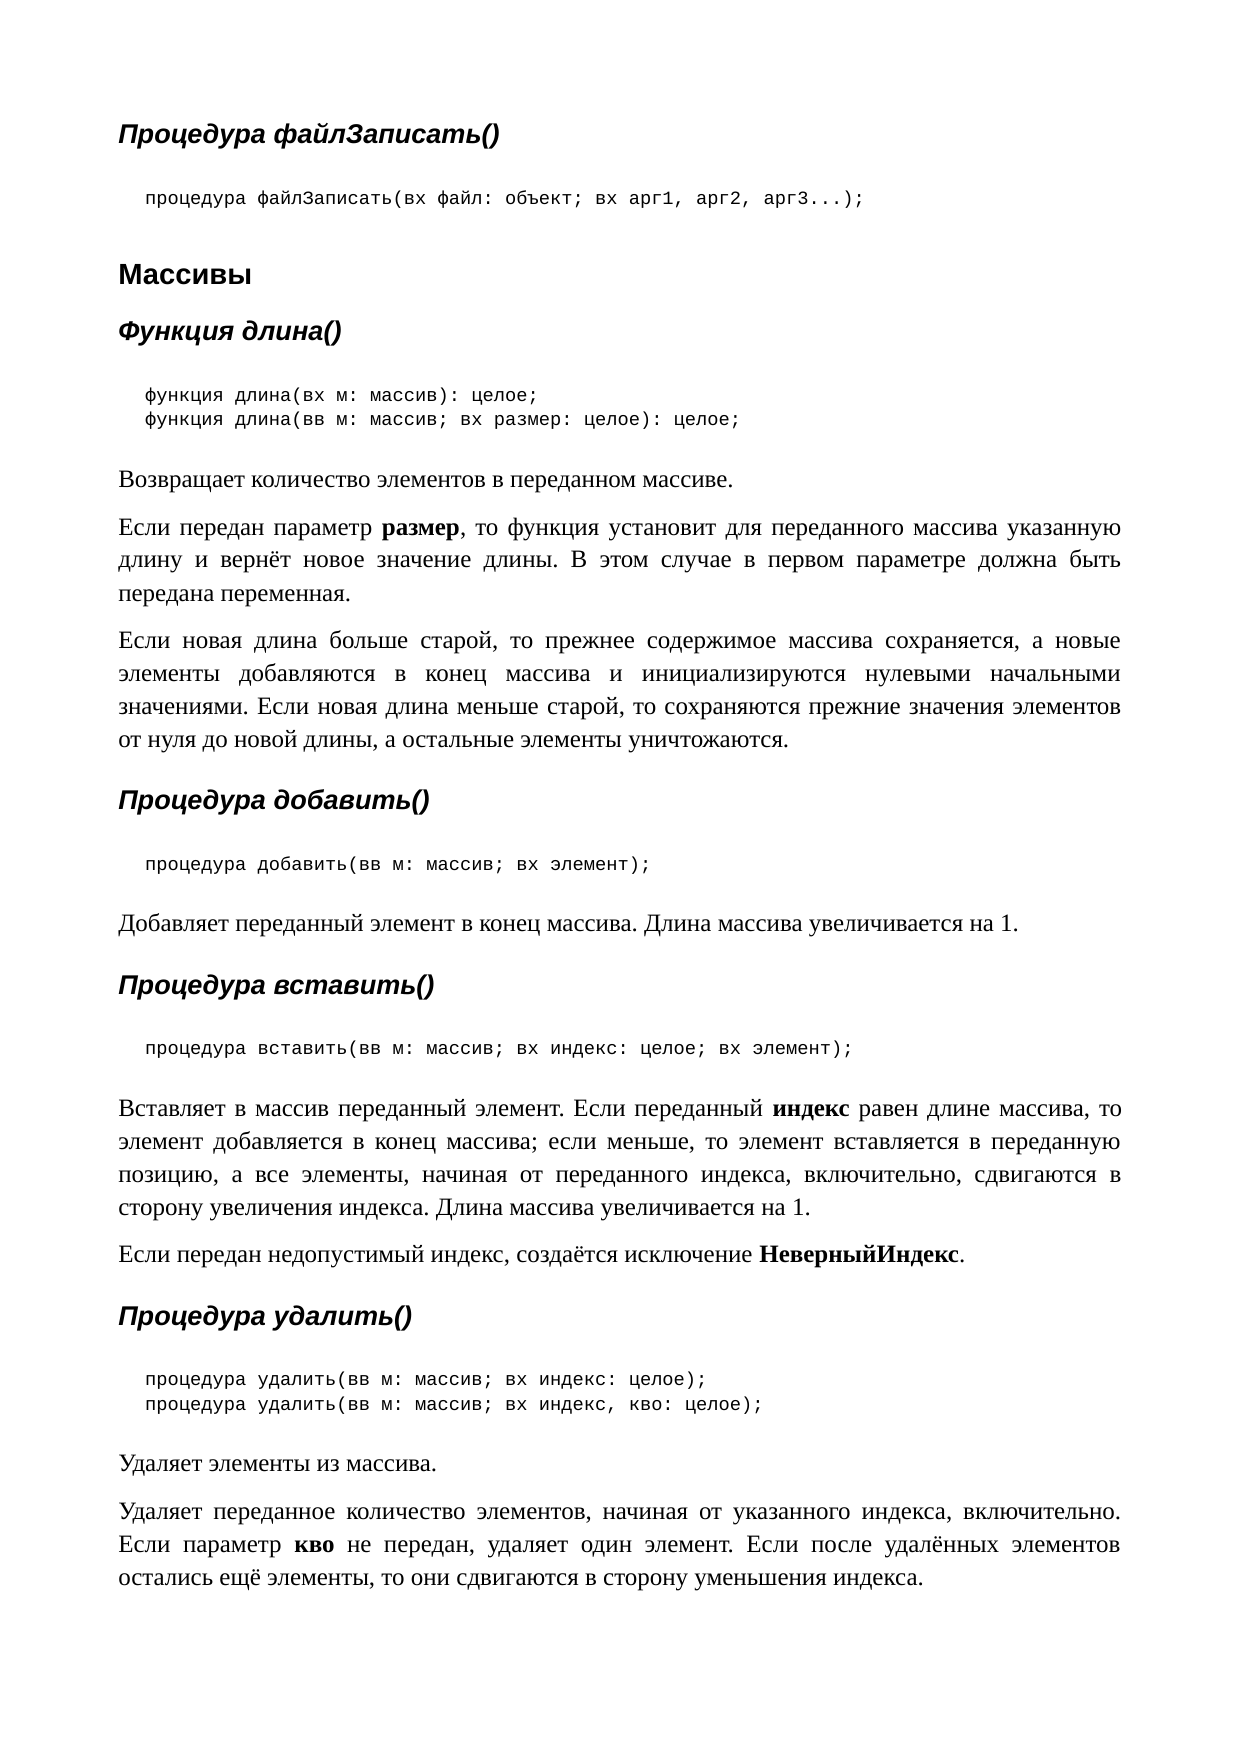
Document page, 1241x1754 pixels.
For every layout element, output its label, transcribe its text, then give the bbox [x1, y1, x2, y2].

text Если передан параметр размер, то функция установит для переданного массива указанную длину и вернёт новое значение длины. В этом случае в первом параметре должна быть передана переменная. [118, 512, 1122, 606]
text функция длина(вх м: массив): целое; [136, 377, 1104, 401]
subtitle Процедура файлЗаписать() [118, 118, 1122, 149]
text Если новая длина больше старой, то прежнее содержимое массива сохраняется, а новые элементы добавляются в конец массива и инициализируются нулевыми начальными значениями. Если новая длина меньше старой, то сохраняются прежние значения элементов от нуля до новой длины, а остальные элементы уничтожаются. [118, 625, 1122, 753]
text функция длина(вв м: массив; вх размер: целое): целое; [136, 401, 1104, 440]
text Если передан недопустимый индекс, создаётся исключение НеверныйИндекс. [118, 1239, 1122, 1268]
subtitle Функция длина() [118, 315, 1122, 347]
subtitle Процедура добавить() [118, 784, 1122, 816]
text процедура удалить(вв м: массив; вх индекс, кво: целое); [136, 1385, 1104, 1424]
text Удаляет элементы из массива. [118, 1448, 1122, 1477]
text Вставляет в массив переданный элемент. Если переданный индекс равен длине массива, то элемент добавляется в конец массива; если меньше, то элемент вставляется в переданную позицию, а все элементы, начиная от переданного индекса, включительно, сдвигаются в сторону увеличения индекса. Длина массива увеличивается на 1. [118, 1093, 1122, 1221]
text Возвращает количество элементов в переданном массиве. [118, 464, 1122, 493]
text процедура добавить(вв м: массив; вх элемент); [136, 846, 1104, 885]
text процедура файлЗаписать(вх файл: объект; вх арг1, арг2, арг3...); [136, 179, 1104, 218]
subtitle Процедура вставить() [118, 969, 1122, 1000]
text Добавляет переданный элемент в конец массива. Длина массива увеличивается на 1. [118, 908, 1122, 937]
subtitle Массивы [118, 257, 1122, 290]
text процедура удалить(вв м: массив; вх индекс: целое); [136, 1361, 1104, 1385]
text процедура вставить(вв м: массив; вх индекс: целое; вх элемент); [136, 1030, 1104, 1069]
text Удаляет переданное количество элементов, начиная от указанного индекса, включительно. Если параметр кво не передан, удаляет один элемент. Если после удалённых элементов остались ещё элементы, то они сдвигаются в сторону уменьшения индекса. [118, 1496, 1122, 1591]
subtitle Процедура удалить() [118, 1299, 1122, 1331]
